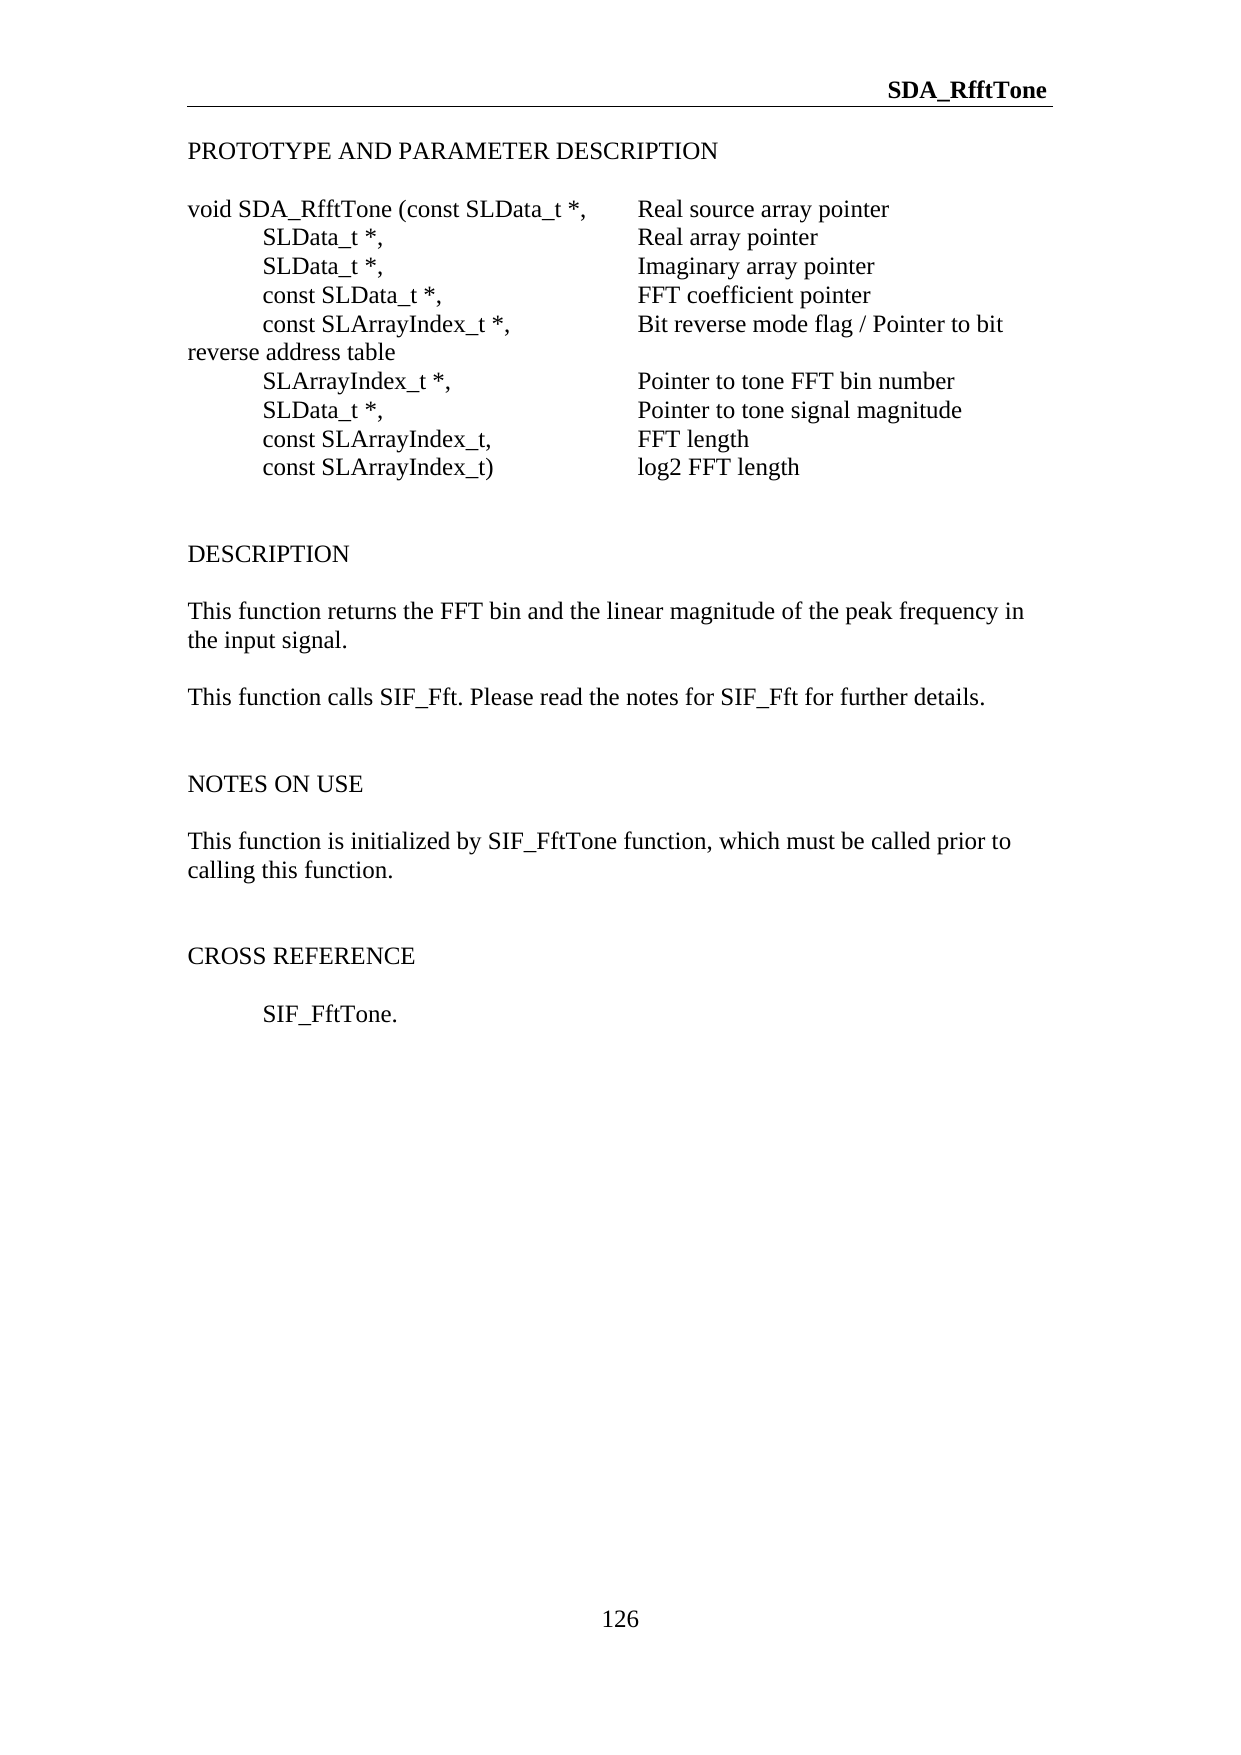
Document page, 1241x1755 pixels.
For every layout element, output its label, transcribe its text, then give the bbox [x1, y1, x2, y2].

text SLArrayIndex_t *, Pointer to tone FFT bin number [187, 366, 1053, 395]
text const SLArrayIndex_t, FFT length [187, 424, 1053, 452]
text SIF_FftTone. [187, 999, 1053, 1027]
text This function calls SIF_Fft. Please read the notes for SIF_Fft for further details. [187, 682, 1053, 711]
text const SLArrayIndex_t *, Bit reverse mode flag / Pointer to bit reverse address table [187, 309, 1053, 366]
text This function is initialized by SIF_FftTone function, which must be called prior to calling this function. [187, 826, 1053, 884]
subtitle SDA_RfftTone [187, 75, 1053, 106]
text void SDA_RfftTone (const SLData_t *, Real source array pointer [187, 194, 1053, 222]
text CROSS REFERENCE [187, 941, 1053, 970]
text SLData_t *, Imaginary array pointer [187, 251, 1053, 280]
text SLData_t *, Real array pointer [187, 222, 1053, 251]
text SLData_t *, Pointer to tone signal magnitude [187, 395, 1053, 424]
text const SLArrayIndex_t) log2 FFT length [187, 452, 1053, 481]
text PROTOTYPE AND PARAMETER DESCRIPTION [187, 136, 1053, 165]
text This function returns the FFT bin and the linear magnitude of the peak frequency in the input signal. [187, 596, 1053, 654]
text DESCRIPTION [187, 539, 1053, 567]
text const SLData_t *, FFT coefficient pointer [187, 280, 1053, 309]
text NOTES ON USE [187, 769, 1053, 797]
